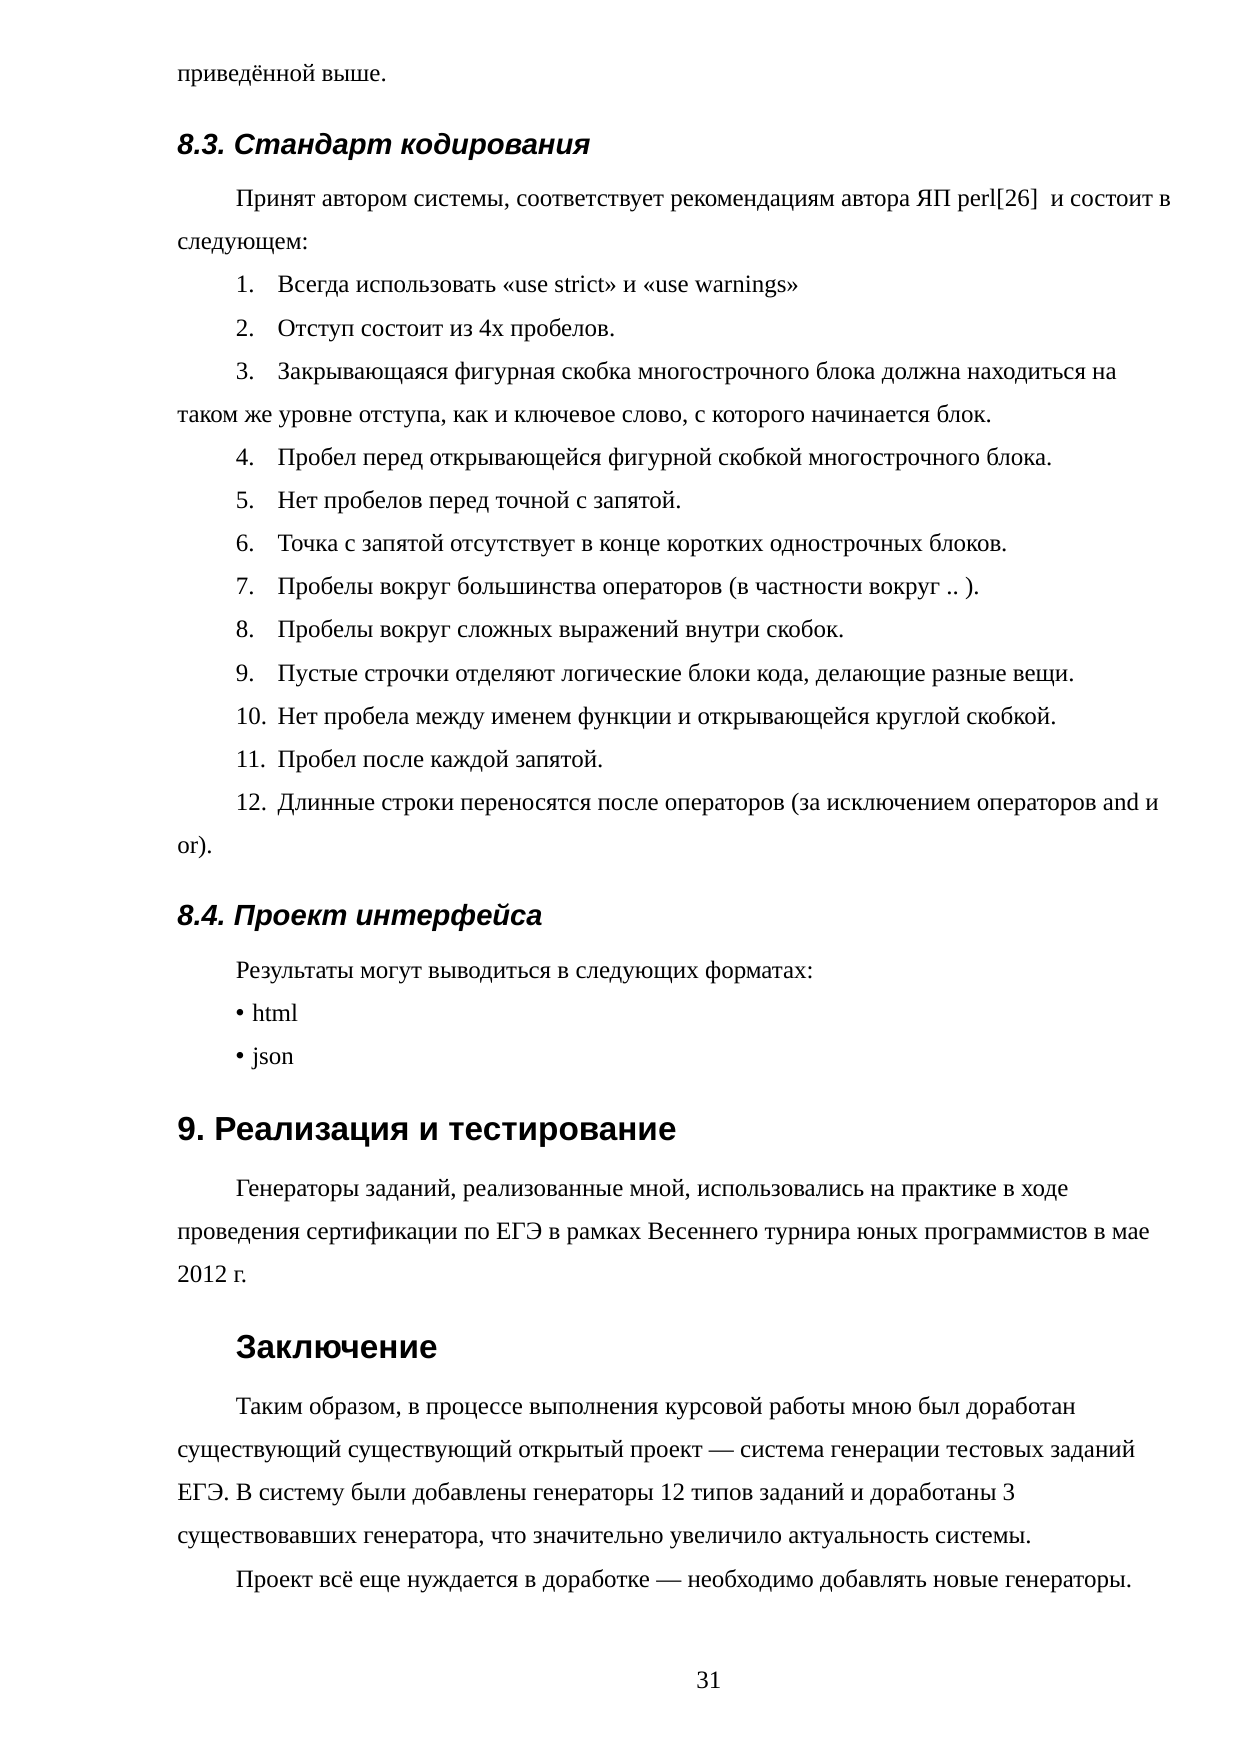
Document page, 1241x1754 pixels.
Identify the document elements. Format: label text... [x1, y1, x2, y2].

subtitle 8.3. Стандарт кодирования [177, 127, 1182, 160]
subtitle Заключение [177, 1327, 1182, 1366]
list Нет пробелов перед точной с запятой. [177, 485, 1182, 514]
text Принят автором системы, соответствует рекомендациям автора ЯП perl[26] и состоит в следующем: [177, 183, 1182, 255]
subtitle 8.4. Проект интерфейса [177, 898, 1182, 932]
list Пустые строчки отделяют логические блоки кода, делающие разные вещи. [177, 658, 1182, 686]
list Закрывающаяся фигурная скобка многострочного блока должна находиться на таком же уровне отступа, как и ключевое слово, с которого начинается блок. [177, 356, 1182, 428]
text Генераторы заданий, реализованные мной, использовались на практике в ходе проведения сертификации по ЕГЭ в рамках Весеннего турнира юных программистов в мае 2012 г. [177, 1173, 1182, 1288]
list Пробелы вокруг сложных выражений внутри скобок. [177, 614, 1182, 643]
list Длинные строки переносятся после операторов (за исключением операторов and и or). [177, 787, 1182, 859]
list Пробел перед открывающейся фигурной скобкой многострочного блока. [177, 442, 1182, 471]
list Пробел после каждой запятой. [177, 744, 1182, 773]
list Пробелы вокруг большинства операторов (в частности вокруг .. ). [177, 571, 1182, 600]
text приведённой выше. [177, 58, 1182, 87]
list html [177, 998, 1182, 1027]
text Результаты могут выводиться в следующих форматах: [177, 955, 1182, 983]
list json [177, 1041, 1182, 1070]
list Нет пробела между именем функции и открывающейся круглой скобкой. [177, 701, 1182, 729]
text Таким образом, в процессе выполнения курсовой работы мною был доработан существующий существующий открытый проект — система генерации тестовых заданий ЕГЭ. В систему были добавлены генераторы 12 типов заданий и доработаны 3 существовавших генератора, что значительно увеличило актуальность системы. [177, 1391, 1182, 1549]
text Проект всё еще нуждается в доработке — необходимо добавлять новые генераторы. [177, 1564, 1182, 1592]
list Отступ состоит из 4х пробелов. [177, 313, 1182, 341]
list Всегда использовать «use strict» и «use warnings» [177, 269, 1182, 298]
subtitle 9. Реализация и тестирование [177, 1109, 1182, 1148]
list Точка с запятой отсутствует в конце коротких однострочных блоков. [177, 528, 1182, 557]
